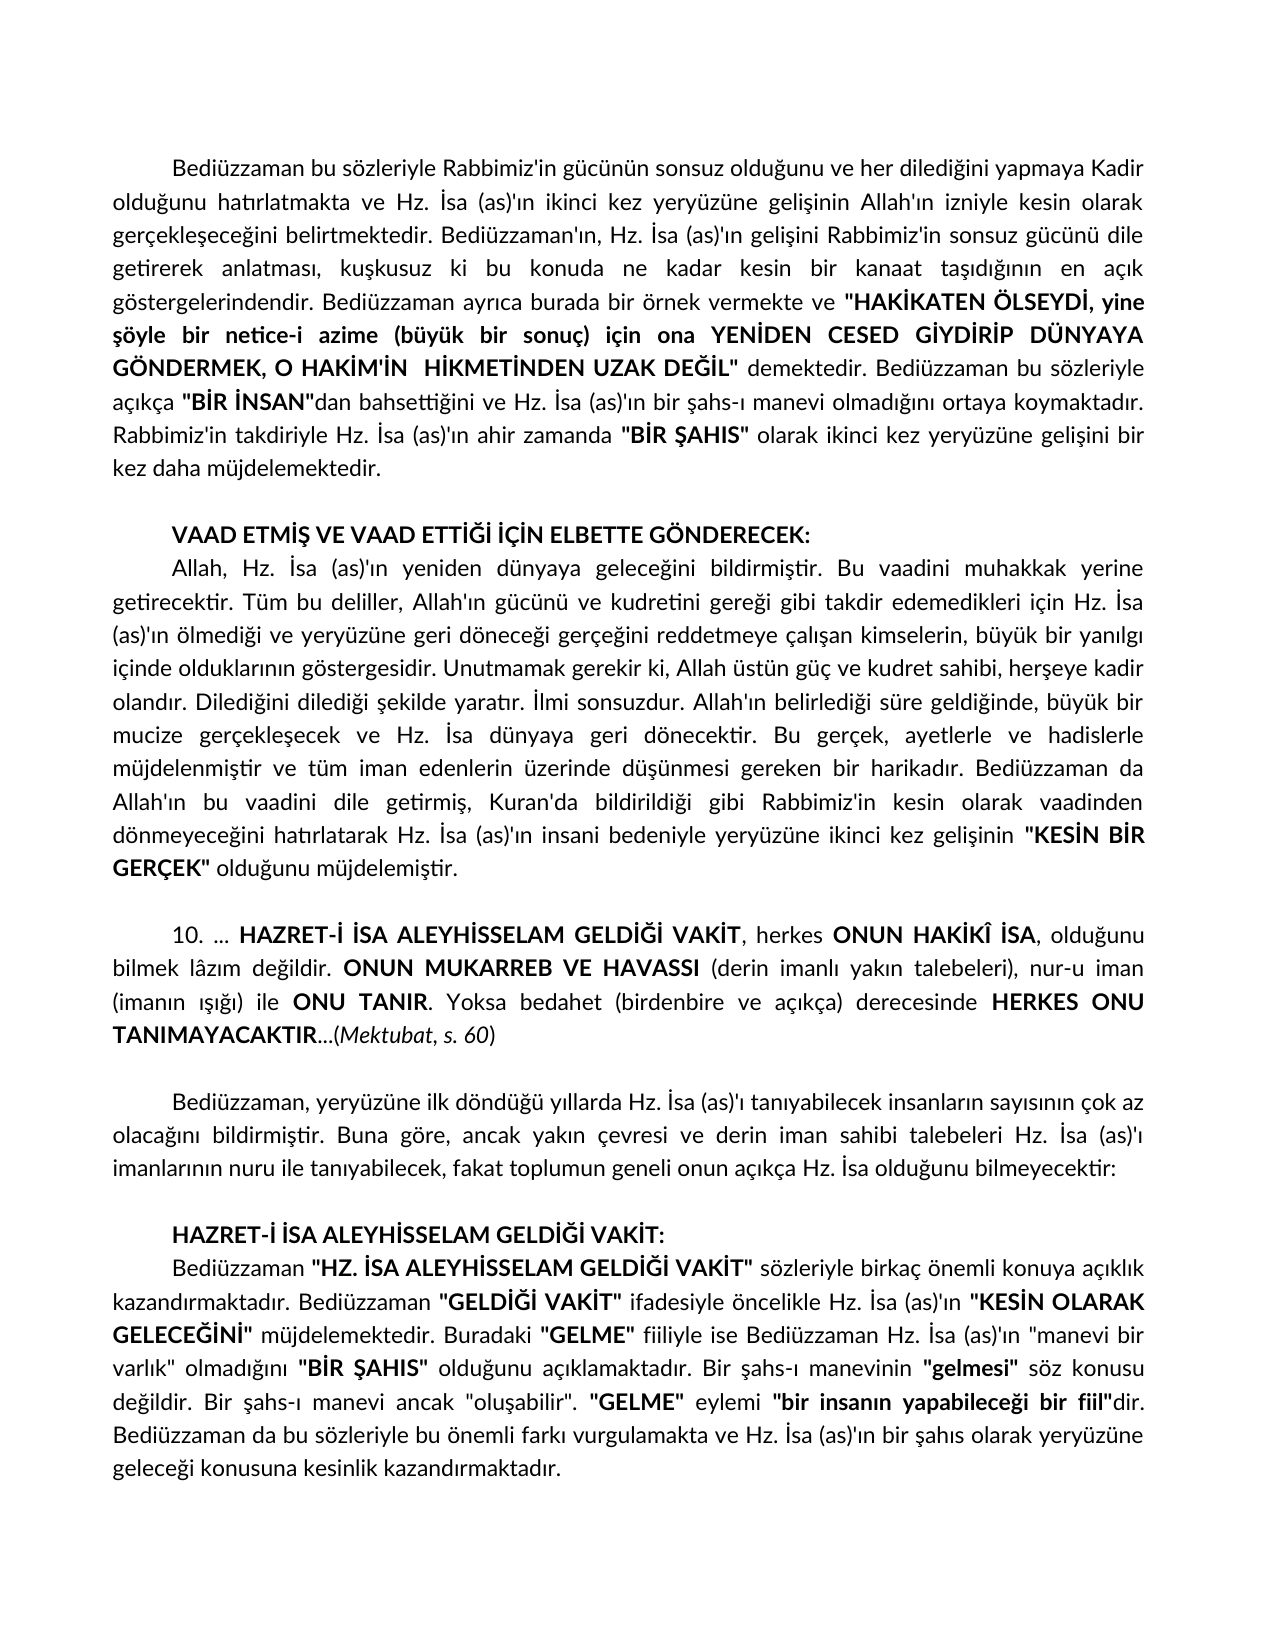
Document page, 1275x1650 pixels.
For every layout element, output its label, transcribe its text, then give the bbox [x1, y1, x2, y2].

text VAAD ETMİŞ VE VAAD ETTİĞİ İÇİN ELBETTE GÖNDERECEK: [112, 517, 1145, 550]
text Bediüzzaman, yeryüzüne ilk döndüğü yıllarda Hz. İsa (as)'ı tanıyabilecek insanların sayısının çok az olacağını bildirmiştir. Buna göre, ancak yakın çevresi ve derin iman sahibi talebeleri Hz. İsa (as)'ı imanlarının nuru ile tanıyabilecek, fakat toplumun geneli onun açıkça Hz. İsa olduğunu bilmeyecektir: [112, 1083, 1145, 1183]
text Bediüzzaman "HZ. İSA ALEYHİSSELAM GELDİĞİ VAKİT" sözleriyle birkaç önemli konuya açıklık kazandırmaktadır. Bediüzzaman "GELDİĞİ VAKİT" ifadesiyle öncelikle Hz. İsa (as)'ın "KESİN OLARAK GELECEĞİNİ" müjdelemektedir. Buradaki "GELME" fiiliyle ise Bediüzzaman Hz. İsa (as)'ın "manevi bir varlık" olmadığını "BİR ŞAHIS" olduğunu açıklamaktadır. Bir şahs-ı manevinin "gelmesi" söz konusu değildir. Bir şahs-ı manevi ancak "oluşabilir". "GELME" eylemi "bir insanın yapabileceği bir fiil"dir. Bediüzzaman da bu sözleriyle bu önemli farkı vurgulamakta ve Hz. İsa (as)'ın bir şahıs olarak yeryüzüne geleceği konusuna kesinlik kazandırmaktadır. [112, 1250, 1145, 1483]
text Bediüzzaman bu sözleriyle Rabbimiz'in gücünün sonsuz olduğunu ve her dilediğini yapmaya Kadir olduğunu hatırlatmakta ve Hz. İsa (as)'ın ikinci kez yeryüzüne gelişinin Allah'ın izniyle kesin olarak gerçekleşeceğini belirtmektedir. Bediüzzaman'ın, Hz. İsa (as)'ın gelişini Rabbimiz'in sonsuz gücünü dile getirerek anlatması, kuşkusuz ki bu konuda ne kadar kesin bir kanaat taşıdığının en açık göstergelerindendir. Bediüzzaman ayrıca burada bir örnek vermekte ve "HAKİKATEN ÖLSEYDİ, yine şöyle bir netice-i azime (büyük bir sonuç) için ona YENİDEN CESED GİYDİRİP DÜNYAYA GÖNDERMEK, O HAKİM'İN HİKMETİNDEN UZAK DEĞİL" demektedir. Bediüzzaman bu sözleriyle açıkça "BİR İNSAN"dan bahsettiğini ve Hz. İsa (as)'ın bir şahs-ı manevi olmadığını ortaya koymaktadır. Rabbimiz'in takdiriyle Hz. İsa (as)'ın ahir zamanda "BİR ŞAHIS" olarak ikinci kez yeryüzüne gelişini bir kez daha müjdelemektedir. [112, 150, 1145, 483]
text HAZRET-İ İSA ALEYHİSSELAM GELDİĞİ VAKİT: [112, 1217, 1145, 1250]
text 10. ... HAZRET-İ İSA ALEYHİSSELAM GELDİĞİ VAKİT, herkes ONUN HAKİKÎ İSA, olduğunu bilmek lâzım değildir. ONUN MUKARREB VE HAVASSI (derin imanlı yakın talebeleri), nur-u iman (imanın ışığı) ile ONU TANIR. Yoksa bedahet (birdenbire ve açıkça) derecesinde HERKES ONU TANIMAYACAKTIR...(Mektubat, s. 60) [112, 917, 1145, 1050]
text Allah, Hz. İsa (as)'ın yeniden dünyaya geleceğini bildirmiştir. Bu vaadini muhakkak yerine getirecektir. Tüm bu deliller, Allah'ın gücünü ve kudretini gereği gibi takdir edemedikleri için Hz. İsa (as)'ın ölmediği ve yeryüzüne geri döneceği gerçeğini reddetmeye çalışan kimselerin, büyük bir yanılgı içinde olduklarının göstergesidir. Unutmamak gerekir ki, Allah üstün güç ve kudret sahibi, herşeye kadir olandır. Dilediğini dilediği şekilde yaratır. İlmi sonsuzdur. Allah'ın belirlediği süre geldiğinde, büyük bir mucize gerçekleşecek ve Hz. İsa dünyaya geri dönecektir. Bu gerçek, ayetlerle ve hadislerle müjdelenmiştir ve tüm iman edenlerin üzerinde düşünmesi gereken bir harikadır. Bediüzzaman da Allah'ın bu vaadini dile getirmiş, Kuran'da bildirildiği gibi Rabbimiz'in kesin olarak vaadinden dönmeyeceğini hatırlatarak Hz. İsa (as)'ın insani bedeniyle yeryüzüne ikinci kez gelişinin "KESİN BİR GERÇEK" olduğunu müjdelemiştir. [112, 550, 1145, 883]
